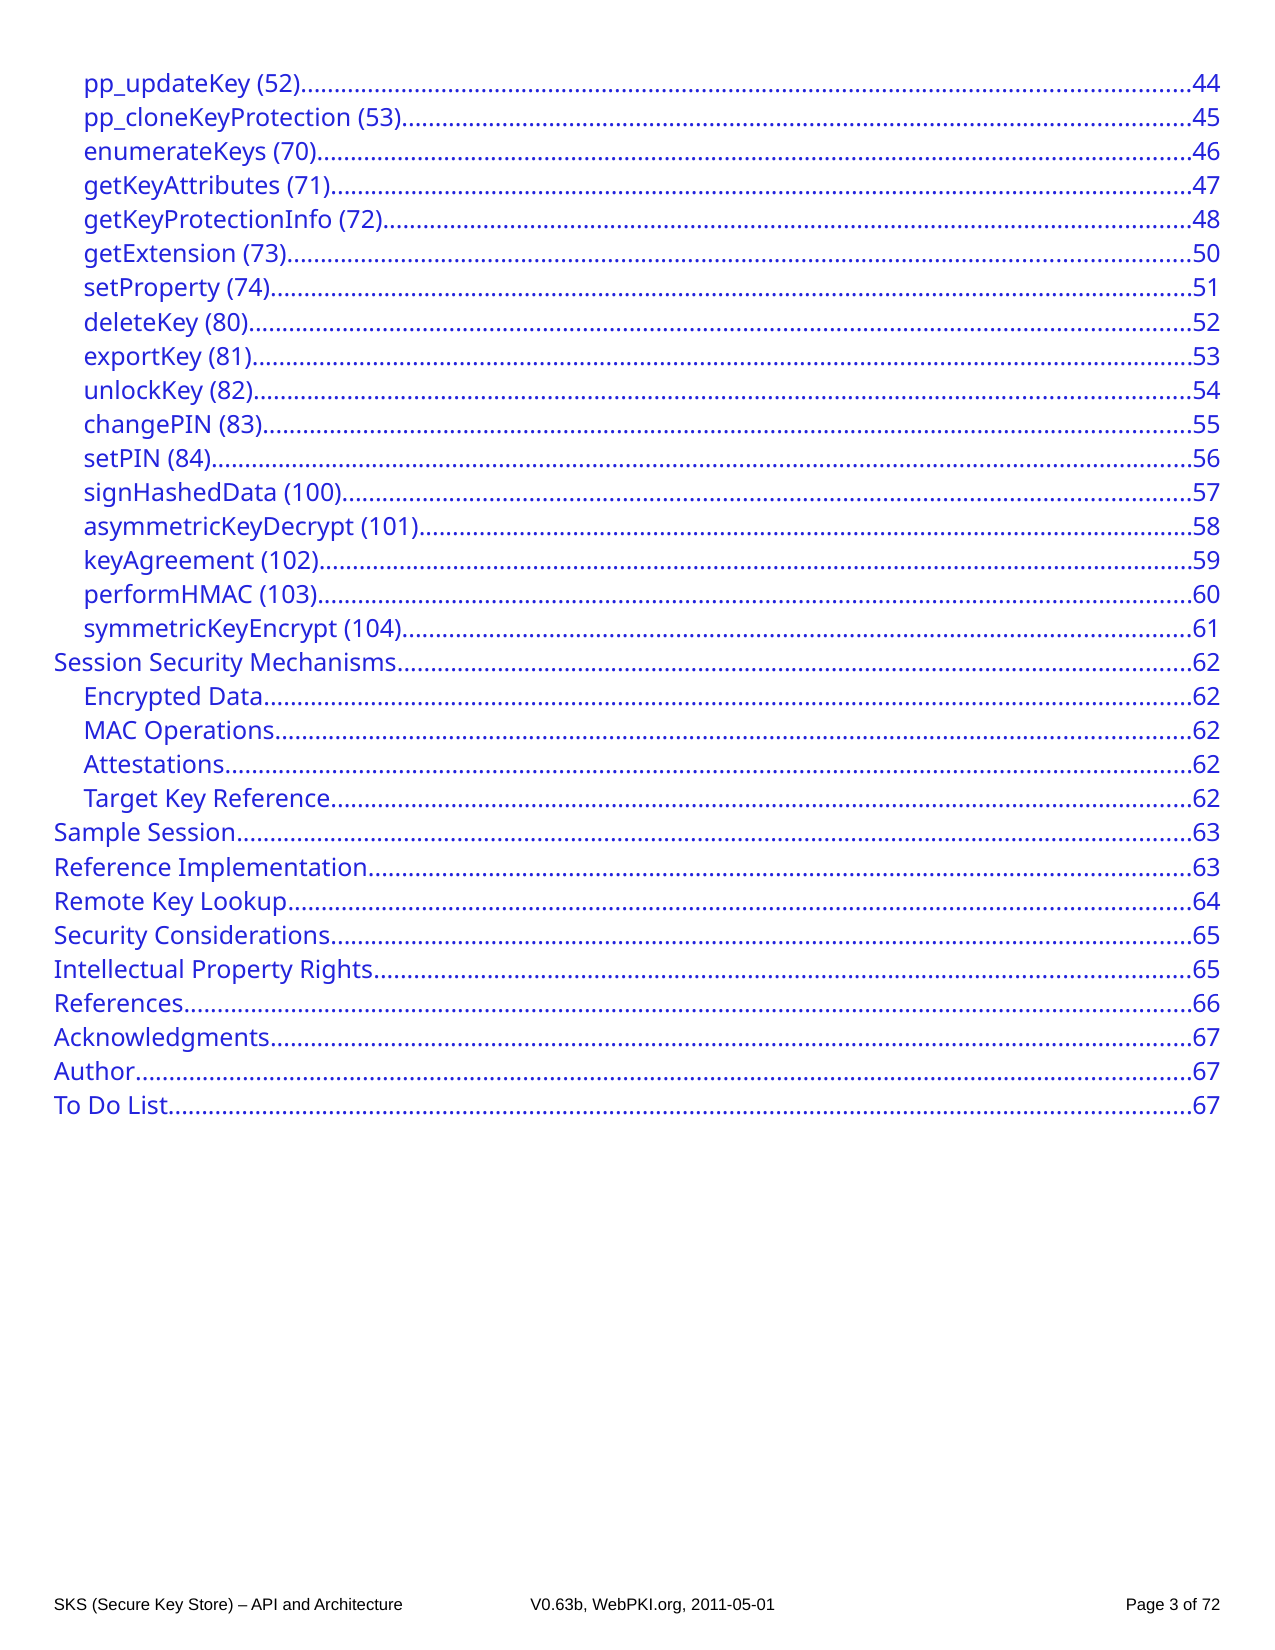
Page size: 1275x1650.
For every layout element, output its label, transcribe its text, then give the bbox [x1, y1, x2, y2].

text Remote Key Lookup 64 [54, 883, 1221, 917]
text asymmetricKeyDecrypt (101) 58 [83, 508, 1221, 543]
text keyAgreement (102) 59 [83, 543, 1221, 577]
text Session Security Mechanisms 62 [54, 645, 1221, 679]
text References 66 [54, 985, 1221, 1019]
text setProperty (74) 51 [83, 270, 1221, 304]
text signHashedData (100) 57 [83, 474, 1221, 508]
text Attestations 62 [83, 747, 1221, 781]
text deleteKey (80) 52 [83, 304, 1221, 338]
text getKeyAttributes (71) 47 [83, 168, 1221, 202]
text MAC Operations 62 [83, 713, 1221, 747]
text symmetricKeyEncrypt (104) 61 [83, 611, 1221, 645]
text Sample Session 63 [54, 815, 1221, 849]
text pp_cloneKeyProtection (53) 45 [83, 100, 1221, 134]
text Intellectual Property Rights 65 [54, 951, 1221, 985]
text Reference Implementation 63 [54, 849, 1221, 883]
text getKeyProtectionInfo (72) 48 [83, 202, 1221, 236]
text Security Considerations 65 [54, 917, 1221, 951]
text To Do List 67 [54, 1088, 1221, 1122]
text exportKey (81) 53 [83, 338, 1221, 372]
text Author 67 [54, 1053, 1221, 1088]
text Target Key Reference 62 [83, 781, 1221, 815]
text Acknowledgments 67 [54, 1019, 1221, 1053]
text setPIN (84) 56 [83, 440, 1221, 474]
text pp_updateKey (52) 44 [83, 66, 1221, 100]
text performHMAC (103) 60 [83, 577, 1221, 611]
text unlockKey (82) 54 [83, 372, 1221, 406]
text getExtension (73) 50 [83, 236, 1221, 270]
text changePIN (83) 55 [83, 406, 1221, 440]
text enumerateKeys (70) 46 [83, 134, 1221, 168]
text Encrypted Data 62 [83, 679, 1221, 713]
